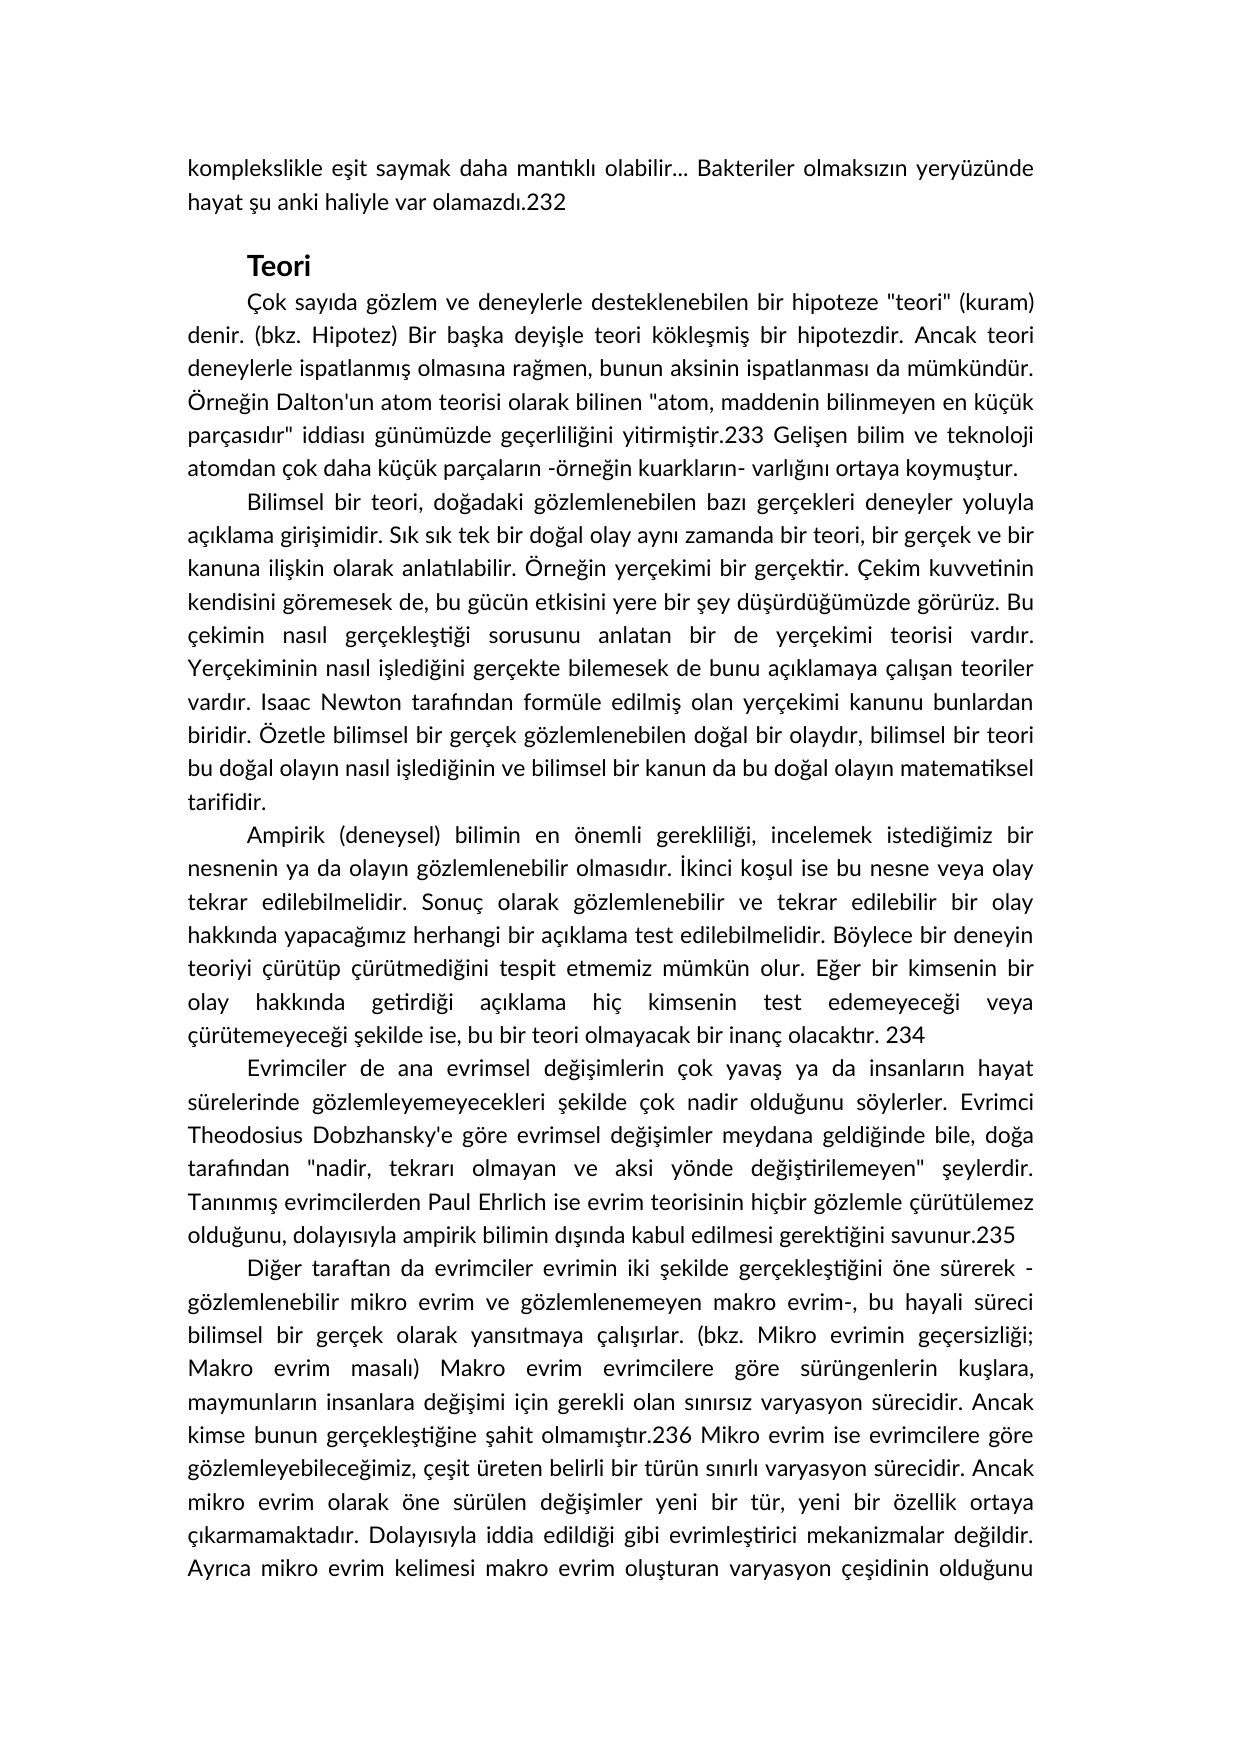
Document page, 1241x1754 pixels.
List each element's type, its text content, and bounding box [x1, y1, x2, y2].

text Bilimsel bir teori, doğadaki gözlemlenebilen bazı gerçekleri deneyler yoluyla açıklama girişimidir. Sık sık tek bir doğal olay aynı zamanda bir teori, bir gerçek ve bir kanuna ilişkin olarak anlatılabilir. Örneğin yerçekimi bir gerçektir. Çekim kuvvetinin kendisini göremesek de, bu gücün etkisini yere bir şey düşürdüğümüzde görürüz. Bu çekimin nasıl gerçekleştiği sorusunu anlatan bir de yerçekimi teorisi vardır. Yerçekiminin nasıl işlediğini gerçekte bilemesek de bunu açıklamaya çalışan teoriler vardır. Isaac Newton tarafından formüle edilmiş olan yerçekimi kanunu bunlardan biridir. Özetle bilimsel bir gerçek gözlemlenebilen doğal bir olaydır, bilimsel bir teori bu doğal olayın nasıl işlediğinin ve bilimsel bir kanun da bu doğal olayın matematiksel tarifidir. [187, 483, 1035, 817]
text Ampirik (deneysel) bilimin en önemli gerekliliği, incelemek istediğimiz bir nesnenin ya da olayın gözlemlenebilir olmasıdır. İkinci koşul ise bu nesne veya olay tekrar edilebilmelidir. Sonuç olarak gözlemlenebilir ve tekrar edilebilir bir olay hakkında yapacağımız herhangi bir açıklama test edilebilmelidir. Böylece bir deneyin teoriyi çürütüp çürütmediğini tespit etmemiz mümkün olur. Eğer bir kimsenin bir olay hakkında getirdiği açıklama hiç kimsenin test edemeyeceği veya çürütemeyeceği şekilde ise, bu bir teori olmayacak bir inanç olacaktır. 234 [187, 817, 1035, 1050]
text Çok sayıda gözlem ve deneylerle desteklenebilen bir hipoteze "teori" (kuram) denir. (bkz. Hipotez) Bir başka deyişle teori kökleşmiş bir hipotezdir. Ancak teori deneylerle ispatlanmış olmasına rağmen, bunun aksinin ispatlanması da mümkündür. Örneğin Dalton'un atom teorisi olarak bilinen "atom, maddenin bilinmeyen en küçük parçasıdır" iddiası günümüzde geçerliliğini yitirmiştir.233 Gelişen bilim ve teknoloji atomdan çok daha küçük parçaların -örneğin kuarkların- varlığını ortaya koymuştur. [187, 283, 1035, 483]
text komplekslikle eşit saymak daha mantıklı olabilir... Bakteriler olmaksızın yeryüzünde hayat şu anki haliyle var olamazdı.232 [187, 150, 1035, 217]
subtitle Teori [187, 250, 1035, 283]
text Diğer taraftan da evrimciler evrimin iki şekilde gerçekleştiğini öne sürerek -gözlemlenebilir mikro evrim ve gözlemlenemeyen makro evrim-, bu hayali süreci bilimsel bir gerçek olarak yansıtmaya çalışırlar. (bkz. Mikro evrimin geçersizliği; Makro evrim masalı) Makro evrim evrimcilere göre sürüngenlerin kuşlara, maymunların insanlara değişimi için gerekli olan sınırsız varyasyon sürecidir. Ancak kimse bunun gerçekleştiğine şahit olmamıştır.236 Mikro evrim ise evrimcilere göre gözlemleyebileceğimiz, çeşit üreten belirli bir türün sınırlı varyasyon sürecidir. Ancak mikro evrim olarak öne sürülen değişimler yeni bir tür, yeni bir özellik ortaya çıkarmamaktadır. Dolayısıyla iddia edildiği gibi evrimleştirici mekanizmalar değildir. Ayrıca mikro evrim kelimesi makro evrim oluşturan varyasyon çeşidinin olduğunu [187, 1250, 1035, 1583]
text Evrimciler de ana evrimsel değişimlerin çok yavaş ya da insanların hayat sürelerinde gözlemleyemeyecekleri şekilde çok nadir olduğunu söylerler. Evrimci Theodosius Dobzhansky'e göre evrimsel değişimler meydana geldiğinde bile, doğa tarafından "nadir, tekrarı olmayan ve aksi yönde değiştirilemeyen" şeylerdir. Tanınmış evrimcilerden Paul Ehrlich ise evrim teorisinin hiçbir gözlemle çürütülemez olduğunu, dolayısıyla ampirik bilimin dışında kabul edilmesi gerektiğini savunur.235 [187, 1050, 1035, 1250]
